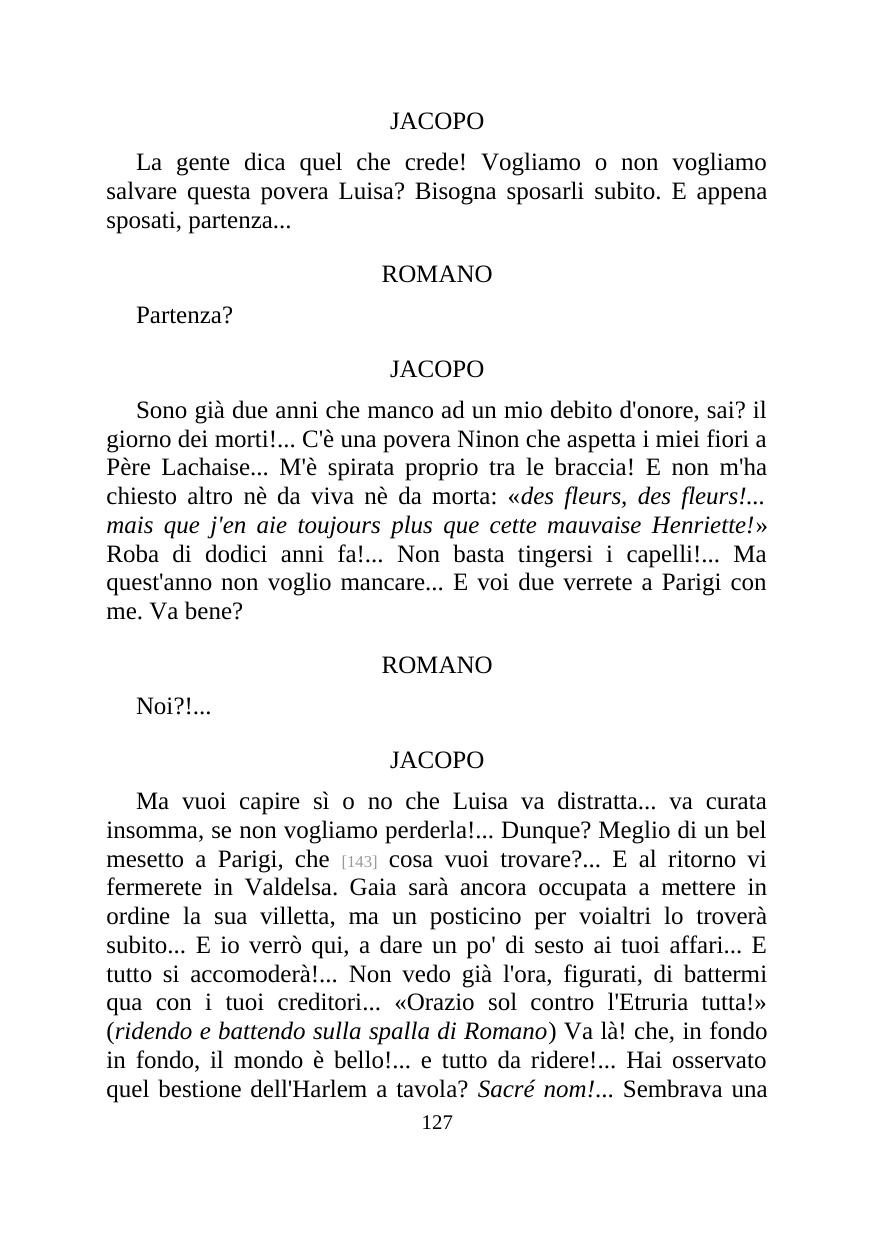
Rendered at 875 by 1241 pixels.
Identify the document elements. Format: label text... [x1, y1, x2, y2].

text JACOPO [106, 745, 768, 774]
text Ma vuoi capire sì o no che Luisa va distratta... va curata insomma, se non vogliamo perderla!... Dunque? Meglio di un bel mesetto a Parigi, che [143] cosa vuoi trovare?... E al ritorno vi fermerete in Valdelsa. Gaia sarà ancora occupata a mettere in ordine la sua villetta, ma un posticino per voialtri lo troverà subito... E io verrò qui, a dare un po' di sesto ai tuoi affari... E tutto si accomoderà!... Non vedo già l'ora, figurati, di battermi qua con i tuoi creditori... «Orazio sol contro l'Etruria tutta!» (ridendo e battendo sulla spalla di Romano) Va là! che, in fondo in fondo, il mondo è bello!... e tutto da ridere!... Hai osservato quel bestione dell'Harlem a tavola? Sacré nom!... Sembrava una [106, 786, 768, 1102]
text Noi?!... [106, 691, 768, 720]
text JACOPO [106, 106, 768, 135]
text La gente dica quel che crede! Vogliamo o non vogliamo salvare questa povera Luisa? Bisogna sposarli subito. E appena sposati, partenza... [106, 147, 768, 234]
text Partenza? [106, 300, 768, 329]
text ROMANO [106, 650, 768, 679]
text ROMANO [106, 259, 768, 287]
text Sono già due anni che manco ad un mio debito d'onore, sai? il giorno dei morti!... C'è una povera Ninon che aspetta i miei fiori a Père Lachaise... M'è spirata proprio tra le braccia! E non m'ha chiesto altro nè da viva nè da morta: «des fleurs, des fleurs!... mais que j'en aie toujours plus que cette mauvaise Henriette!» Roba di dodici anni fa!... Non basta tingersi i capelli!... Ma quest'anno non voglio mancare... E voi due verrete a Parigi con me. Va bene? [106, 395, 768, 625]
text JACOPO [106, 354, 768, 382]
